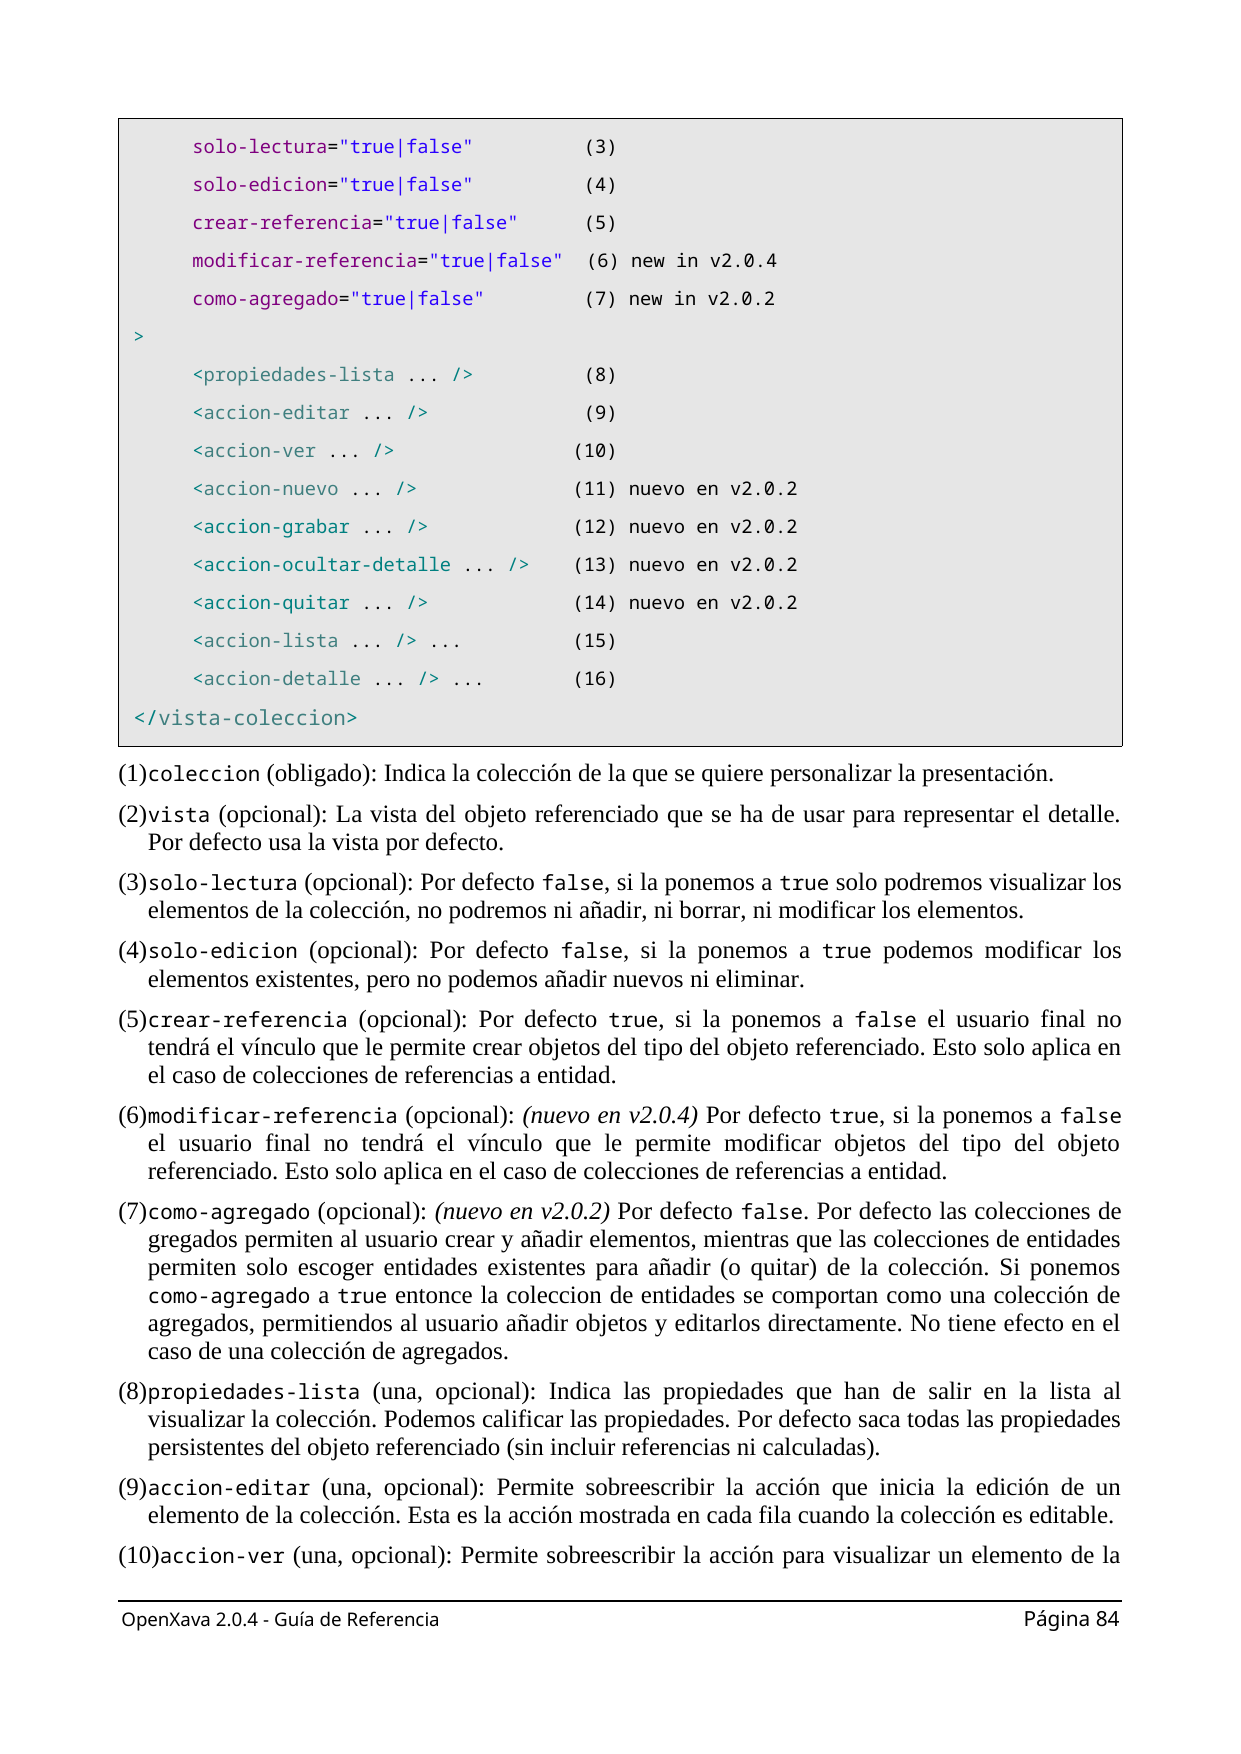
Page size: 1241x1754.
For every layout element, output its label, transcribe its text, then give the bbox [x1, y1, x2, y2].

text <accion-nuevo ... /> (11) nuevo en v2.0.2 [119, 460, 1122, 498]
text <accion-quitar ... /> (14) nuevo en v2.0.2 [119, 574, 1122, 612]
text <accion-ocultar-detalle ... /> (13) nuevo en v2.0.2 [119, 536, 1122, 574]
text > [119, 308, 1122, 346]
text solo-lectura="true|false" (3) [119, 119, 1122, 156]
text </vista-coleccion> [119, 688, 1122, 746]
text solo-edicion="true|false" (4) [119, 156, 1122, 194]
text <accion-detalle ... /> ... (16) [119, 650, 1122, 688]
list modificar-referencia (opcional): (nuevo en v2.0.4) Por defecto true, si la ponemos a false el usuario final no tendrá el vínculo que le permite modificar objetos del tipo del objeto referenciado. Esto solo aplica en el caso de colecciones de referencias a entidad. [118, 1101, 1122, 1185]
text modificar-referencia="true|false" (6) new in v2.0.4 [119, 232, 1122, 270]
list solo-lectura (opcional): Por defecto false, si la ponemos a true solo podremos visualizar los elementos de la colección, no podremos ni añadir, ni borrar, ni modificar los elementos. [118, 868, 1122, 924]
list solo-edicion (opcional): Por defecto false, si la ponemos a true podemos modificar los elementos existentes, pero no podemos añadir nuevos ni eliminar. [118, 937, 1122, 992]
list accion-ver (una, opcional): Permite sobreescribir la acción para visualizar un elemento de la [118, 1542, 1122, 1570]
list como-agregado (opcional): (nuevo en v2.0.2) Por defecto false. Por defecto las colecciones de gregados permiten al usuario crear y añadir elementos, mientras que las colecciones de entidades permiten solo escoger entidades existentes para añadir (o quitar) de la colección. Si ponemos como-agregado a true entonce la coleccion de entidades se comportan como una colección de agregados, permitiendos al usuario añadir objetos y editarlos directamente. No tiene efecto en el caso de una colección de agregados. [118, 1197, 1122, 1364]
list accion-editar (una, opcional): Permite sobreescribir la acción que inicia la edición de un elemento de la colección. Esta es la acción mostrada en cada fila cuando la colección es editable. [118, 1473, 1122, 1529]
list propiedades-lista (una, opcional): Indica las propiedades que han de salir en la lista al visualizar la colección. Podemos calificar las propiedades. Por defecto saca todas las propiedades persistentes del objeto referenciado (sin incluir referencias ni calculadas). [118, 1377, 1122, 1461]
text <propiedades-lista ... /> (8) [119, 346, 1122, 384]
text <accion-editar ... /> (9) [119, 384, 1122, 422]
text <accion-lista ... /> ... (15) [119, 612, 1122, 650]
list coleccion (obligado): Indica la colección de la que se quiere personalizar la presentación. [118, 759, 1122, 787]
text <accion-grabar ... /> (12) nuevo en v2.0.2 [119, 498, 1122, 536]
text crear-referencia="true|false" (5) [119, 194, 1122, 232]
text como-agregado="true|false" (7) new in v2.0.2 [119, 270, 1122, 308]
list crear-referencia (opcional): Por defecto true, si la ponemos a false el usuario final no tendrá el vínculo que le permite crear objetos del tipo del objeto referenciado. Esto solo aplica en el caso de colecciones de referencias a entidad. [118, 1005, 1122, 1089]
text <accion-ver ... /> (10) [119, 422, 1122, 460]
list vista (opcional): La vista del objeto referenciado que se ha de usar para representar el detalle. Por defecto usa la vista por defecto. [118, 800, 1122, 856]
